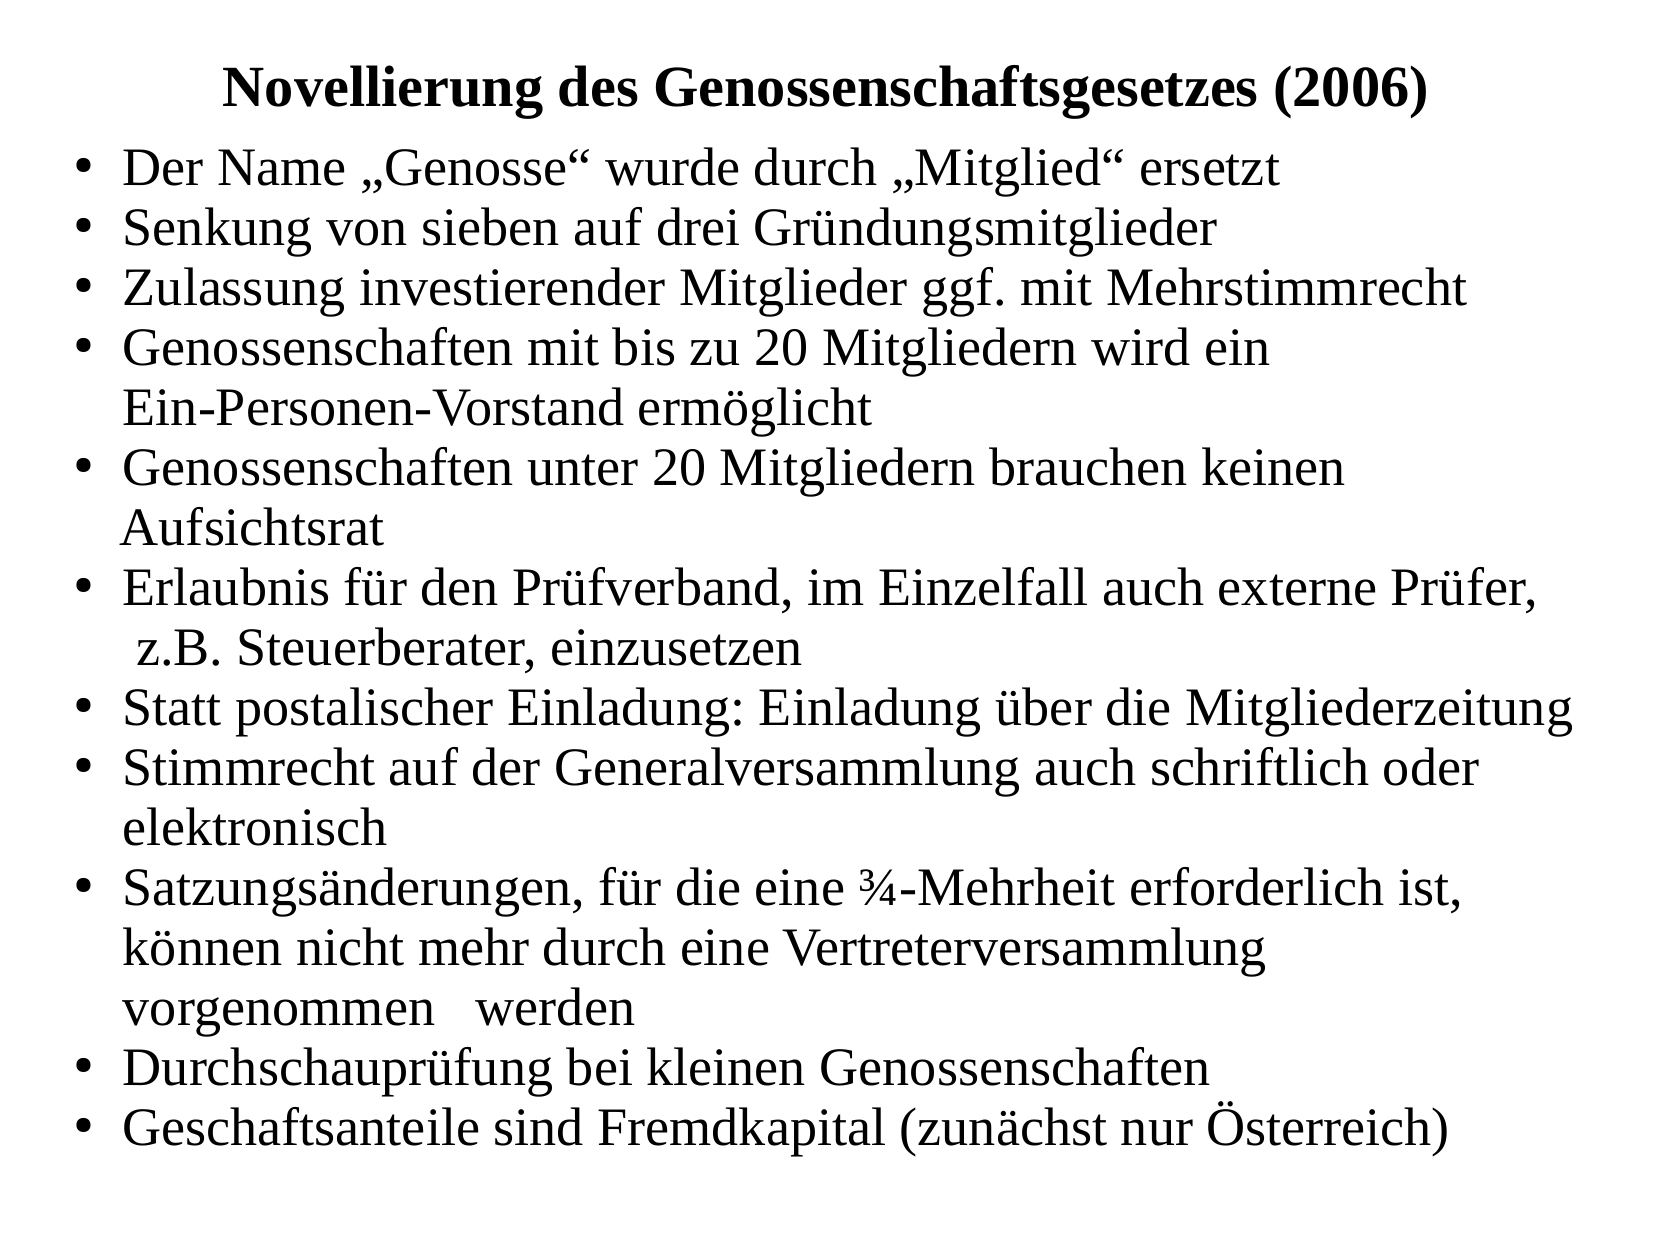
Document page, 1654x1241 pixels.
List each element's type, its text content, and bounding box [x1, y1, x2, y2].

text_box Novellierung des Genossenschaftsgesetzes (2006) Der Name „Genosse“ wurde durch „Mitglied“ ersetzt Senkung von sieben auf drei Gründungsmitglieder Zulassung investierender Mitglieder ggf. mit Mehrstimmrecht Genossenschaften mit bis zu 20 Mitgliedern wird ein Ein-Personen-Vorstand ermöglicht Genossenschaften unter 20 Mitgliedern brauchen keinen Aufsichtsrat Erlaubnis für den Prüfverband, im Einzelfall auch externe Prüfer, z.B. Steuerberater, einzusetzen Statt postalischer Einladung: Einladung über die Mitgliederzeitung Stimmrecht auf der Generalversammlung auch schriftlich oder elektronisch Satzungsänderungen, für die eine ¾-Mehrheit erforderlich ist, können nicht mehr durch eine Vertreterversammlung vorgenommen werden Durchschauprüfung bei kleinen Genossenschaften Geschaftsanteile sind Fremdkapital (zunächst nur Österreich) [59, 46, 1595, 1165]
